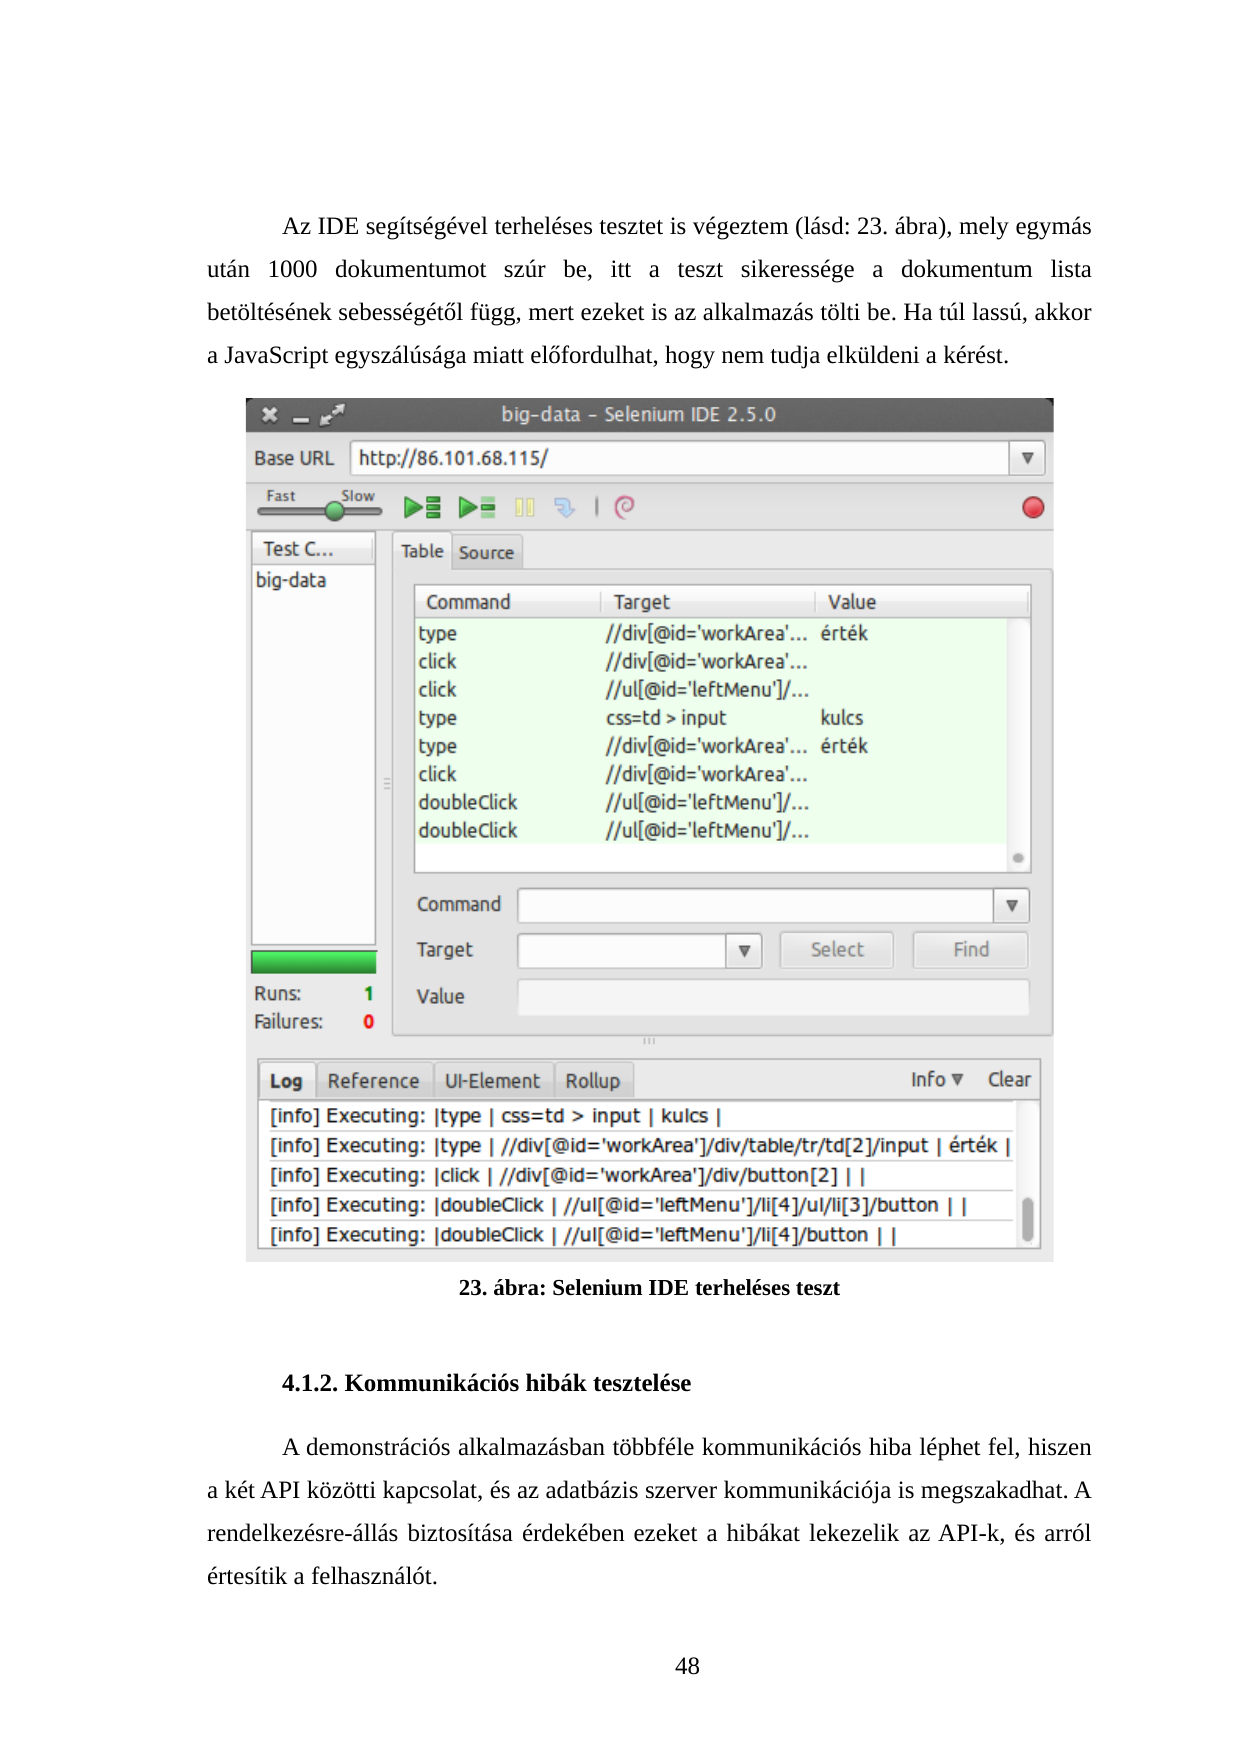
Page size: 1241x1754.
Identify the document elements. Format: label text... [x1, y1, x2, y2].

subtitle 4.1.2. Kommunikációs hibák tesztelése [244, 1368, 1092, 1397]
text A demonstrációs alkalmazásban többféle kommunikációs hiba léphet fel, hiszen a két API közötti kapcsolat, és az adatbázis szerver kommunikációja is megszakadhat. A rendelkezésre-állás biztosítása érdekében ezeket a hibákat lekezelik az API-k, és arról értesítik a felhasználót. [207, 1432, 1092, 1590]
text 23. ábra: Selenium IDE terheléses teszt [207, 1262, 1092, 1301]
picture [245, 398, 1054, 1262]
text Az IDE segítségével terheléses tesztet is végeztem (lásd: 23. ábra), mely egymás után 1000 dokumentumot szúr be, itt a teszt sikeressége a dokumentum lista betöltésének sebességétől függ, mert ezeket is az alkalmazás tölti be. Ha túl lassú, akkor a JavaScript egyszálúsága miatt előfordulhat, hogy nem tudja elküldeni a kérést. [207, 211, 1092, 369]
